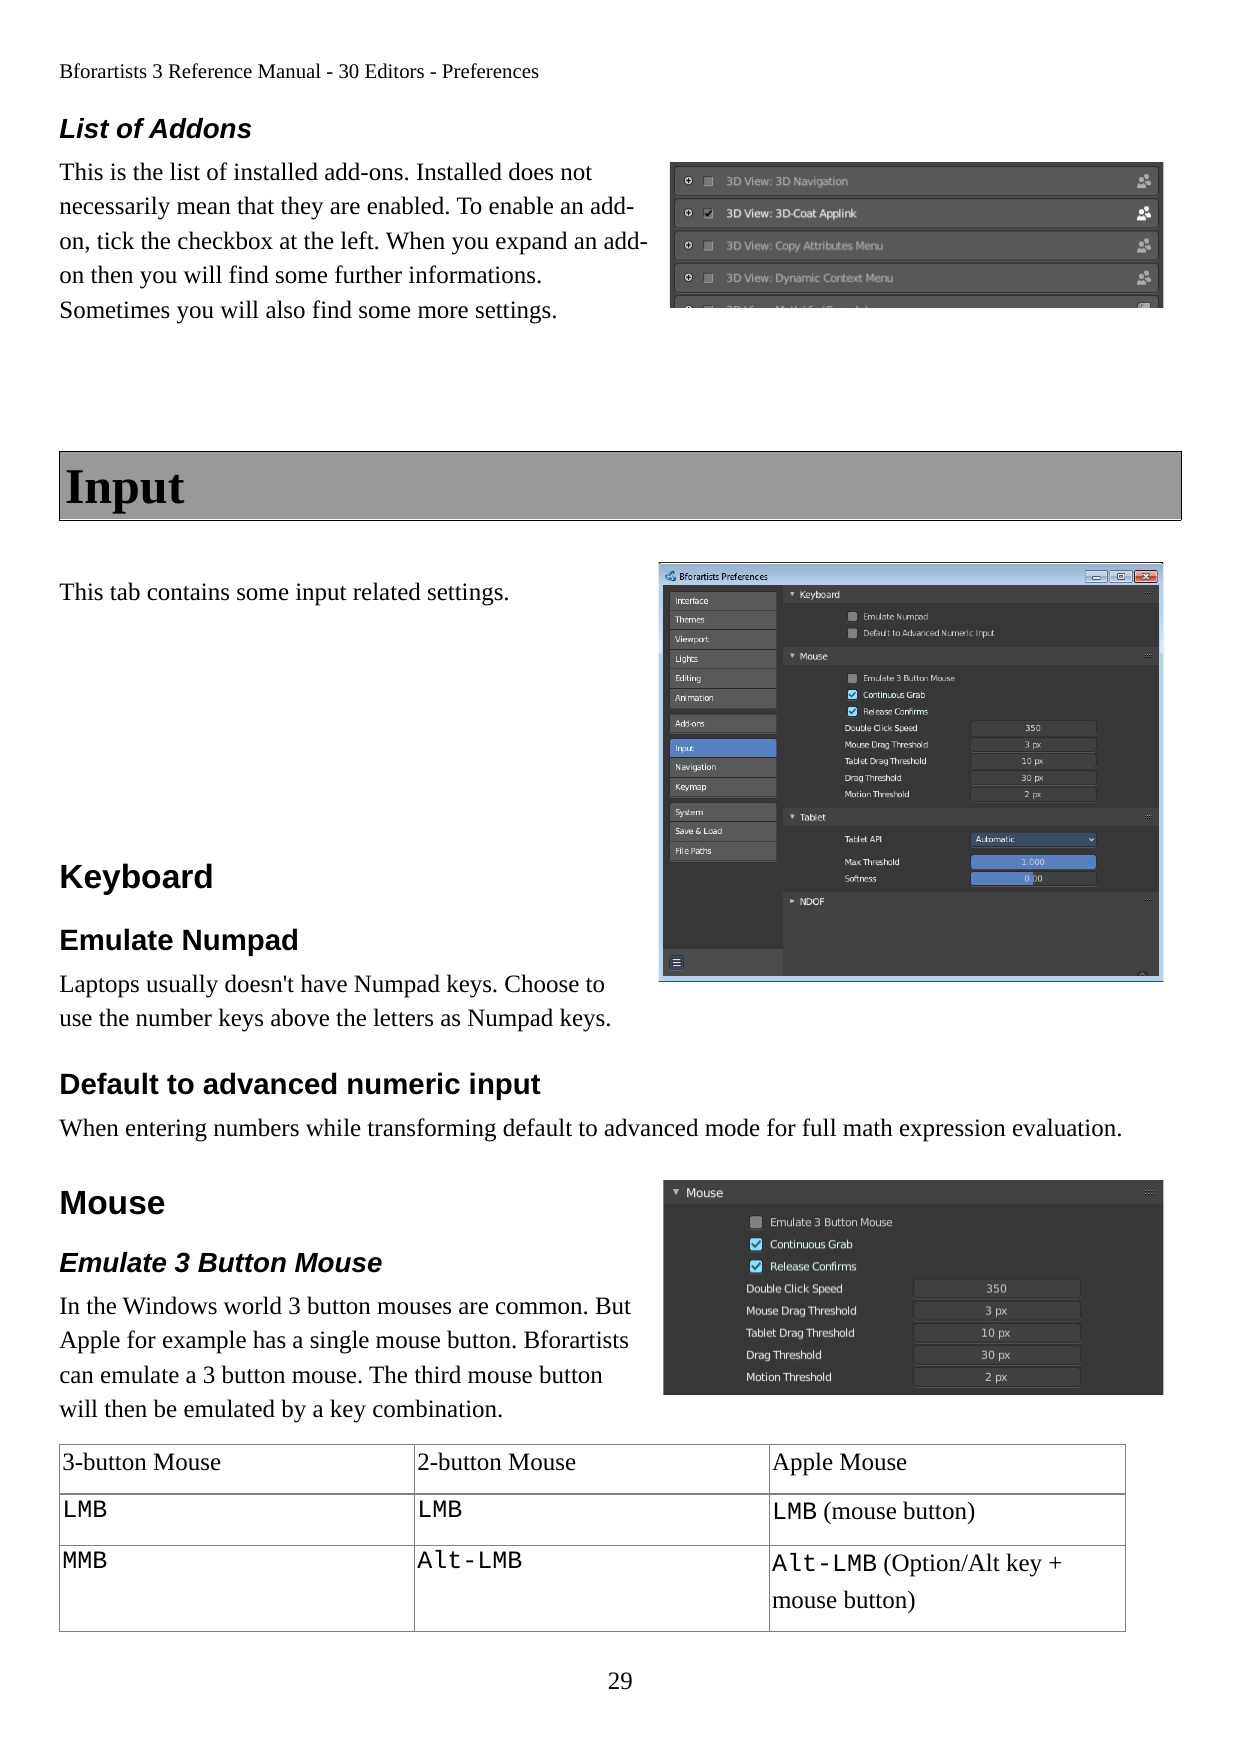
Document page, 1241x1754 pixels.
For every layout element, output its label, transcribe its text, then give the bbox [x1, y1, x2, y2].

text This tab contains some input related settings. [59, 577, 658, 606]
subtitle Keyboard [59, 857, 658, 895]
subtitle Emulate 3 Button Mouse [59, 1247, 663, 1278]
table_header 2-button Mouse [415, 1445, 769, 1493]
subtitle List of Addons [59, 113, 1181, 144]
text Laptops usually doesn't have Numpad keys. Choose to use the number keys above the letters as Numpad keys. [59, 969, 1181, 1032]
subtitle Default to advanced numeric input [59, 1067, 1181, 1101]
picture [669, 162, 1164, 308]
table_header 3-button Mouse [60, 1445, 414, 1493]
table_cell Alt-LMB (Option/Alt key + mouse button) [770, 1546, 1125, 1631]
subtitle [1164, 922, 1181, 956]
table_cell LMB [415, 1495, 769, 1545]
text In the Windows world 3 button mouses are common. But Apple for example has a single mouse button. Bforartists can emulate a 3 button mouse. The third mouse button will then be emulated by a key combination. [59, 1291, 1181, 1423]
text This is the list of installed add-ons. Installed does not necessarily mean that they are enabled. To enable an add-on, tick the checkbox at the left. When you expand an add-on then you will find some further informations. Sometimes you will also find some more settings. [59, 157, 1181, 324]
table_cell Alt-LMB [415, 1546, 769, 1631]
picture [658, 562, 1164, 982]
subtitle [1164, 1183, 1181, 1222]
table_cell LMB [60, 1495, 414, 1545]
subtitle [1164, 1247, 1181, 1278]
subtitle [1164, 857, 1181, 895]
text When entering numbers while transforming default to advanced mode for full math expression evaluation. [59, 1113, 1181, 1142]
table_header Apple Mouse [770, 1445, 1125, 1493]
table_header Input [60, 452, 1181, 519]
subtitle Emulate Numpad [59, 922, 658, 956]
table_cell MMB [60, 1546, 414, 1631]
table_cell LMB (mouse button) [770, 1495, 1125, 1545]
subtitle Mouse [59, 1183, 663, 1222]
